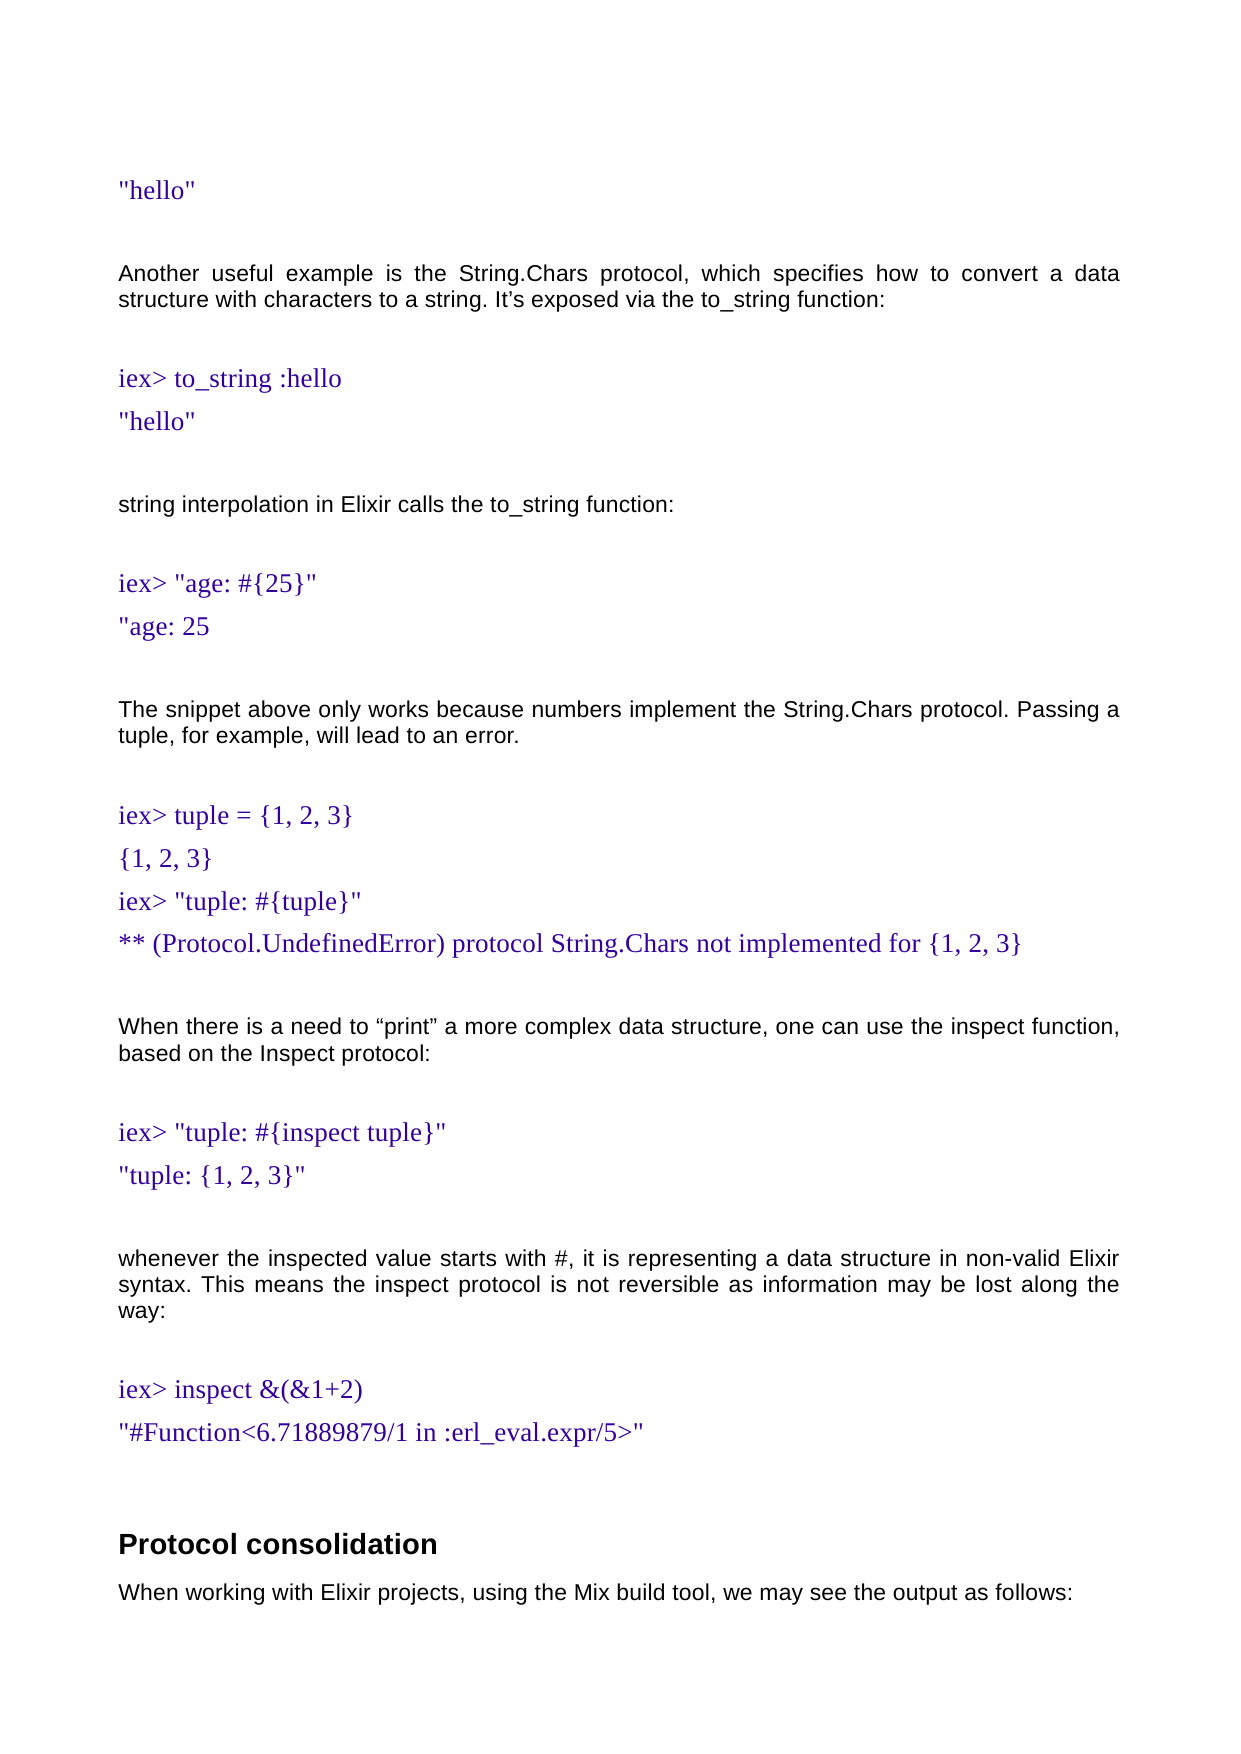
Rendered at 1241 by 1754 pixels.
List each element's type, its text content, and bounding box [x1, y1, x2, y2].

text "#Function<6.71889879/1 in :erl_eval.expr/5>" [118, 1417, 1122, 1448]
subtitle Protocol consolidation [118, 1527, 1122, 1561]
text The snippet above only works because numbers implement the String.Chars protocol. Passing a tuple, for example, will lead to an error. [118, 696, 1122, 749]
text iex> "tuple: #{tuple}" [118, 884, 1122, 916]
text iex> to_string :hello [118, 362, 1122, 393]
text string interpolation in Elixir calls the to_string function: [118, 491, 1122, 517]
text whenever the inspected value starts with #, it is representing a data structure in non-valid Elixir syntax. This means the inspect protocol is not reversible as information may be lost along the way: [118, 1245, 1122, 1324]
text When working with Elixir projects, using the Mix build tool, we may see the output as follows: [118, 1579, 1122, 1605]
text iex> inspect &(&1+2) [118, 1374, 1122, 1405]
text Another useful example is the String.Chars protocol, which specifies how to convert a data structure with characters to a string. It’s exposed via the to_string function: [118, 260, 1122, 312]
text "hello" [118, 405, 1122, 436]
text ** (Protocol.UndefinedError) protocol String.Chars not implemented for {1, 2, 3} [118, 927, 1122, 959]
text iex> tuple = {1, 2, 3} [118, 799, 1122, 830]
text {1, 2, 3} [118, 842, 1122, 873]
text "tuple: {1, 2, 3}" [118, 1159, 1122, 1190]
text When there is a need to “print” a more complex data structure, one can use the inspect function, based on the Inspect protocol: [118, 1013, 1122, 1066]
text iex> "tuple: #{inspect tuple}" [118, 1116, 1122, 1147]
text "hello" [118, 174, 1122, 205]
text "age: 25 [118, 610, 1122, 641]
text iex> "age: #{25}" [118, 567, 1122, 598]
